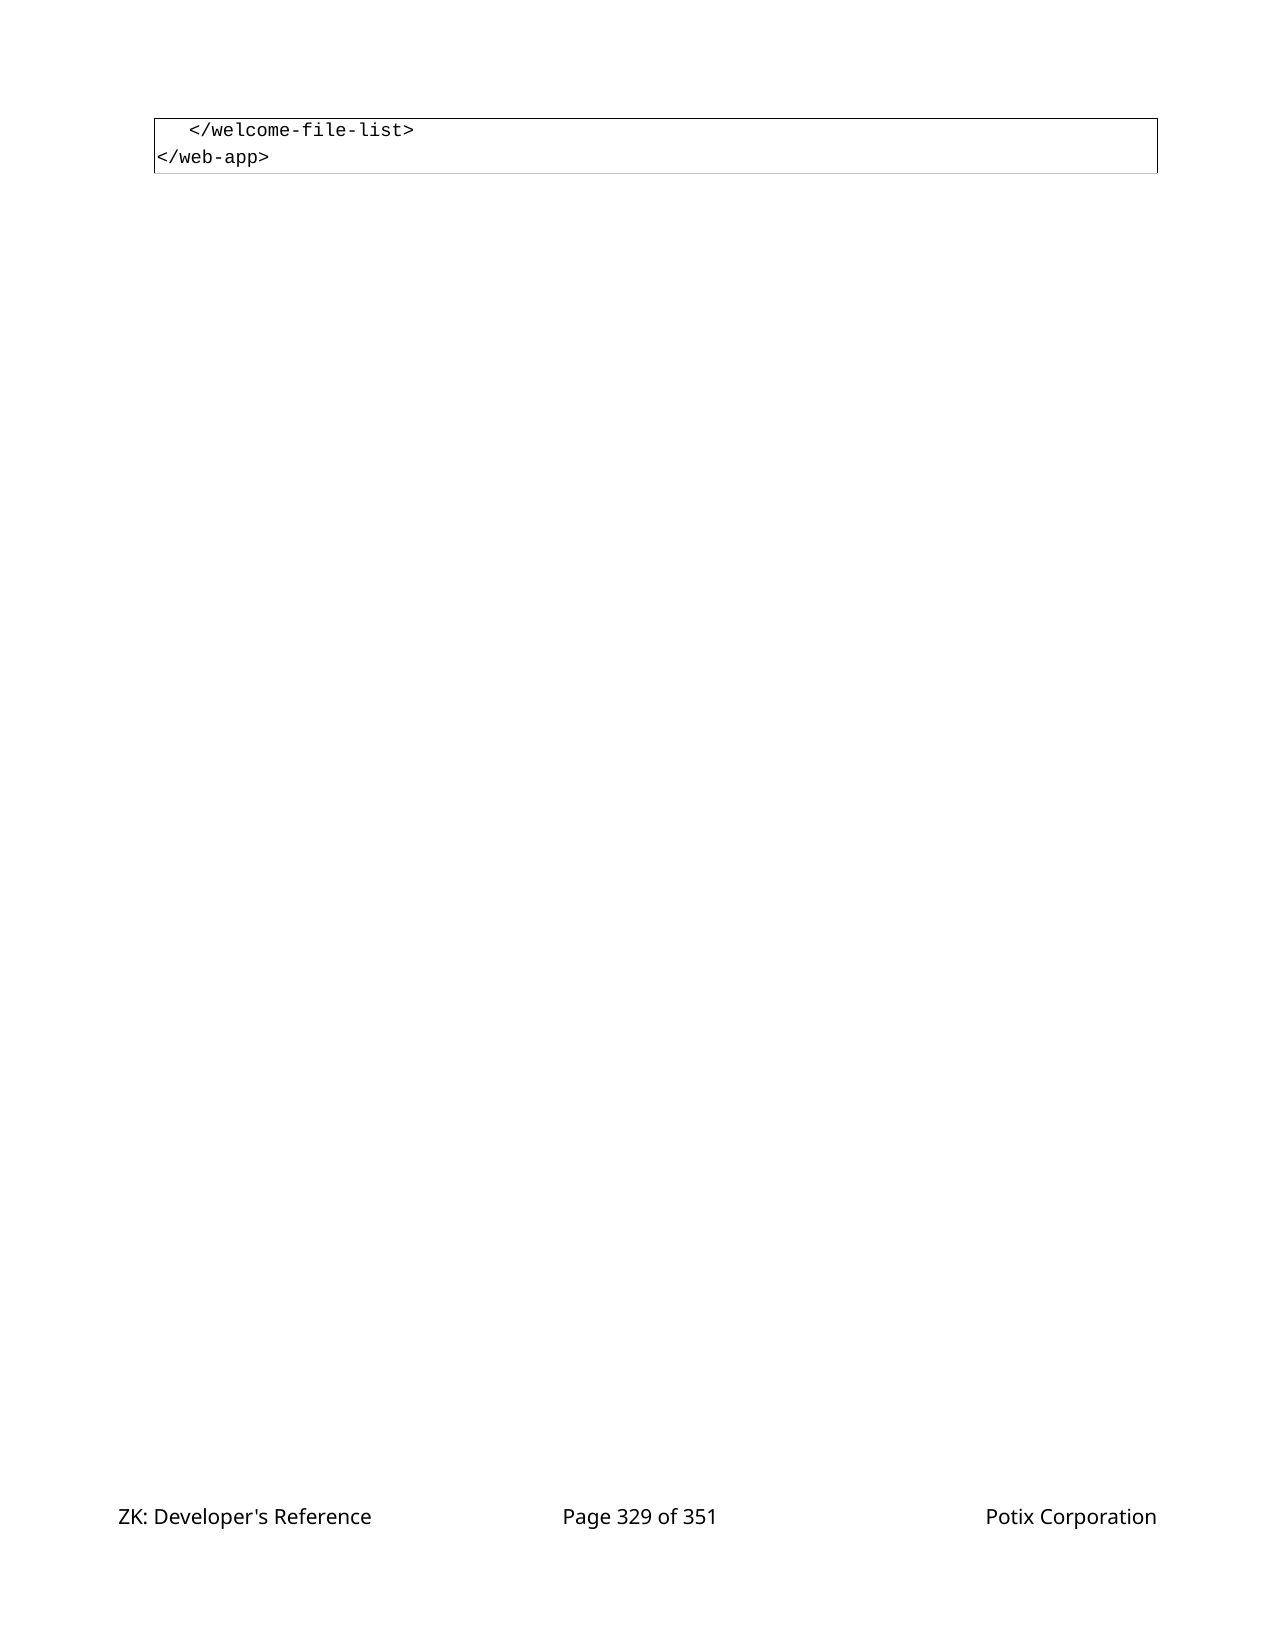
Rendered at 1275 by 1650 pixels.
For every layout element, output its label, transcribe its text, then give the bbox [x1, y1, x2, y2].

text </web-app> [155, 145, 1157, 173]
text </welcome-file-list> [155, 119, 1157, 142]
